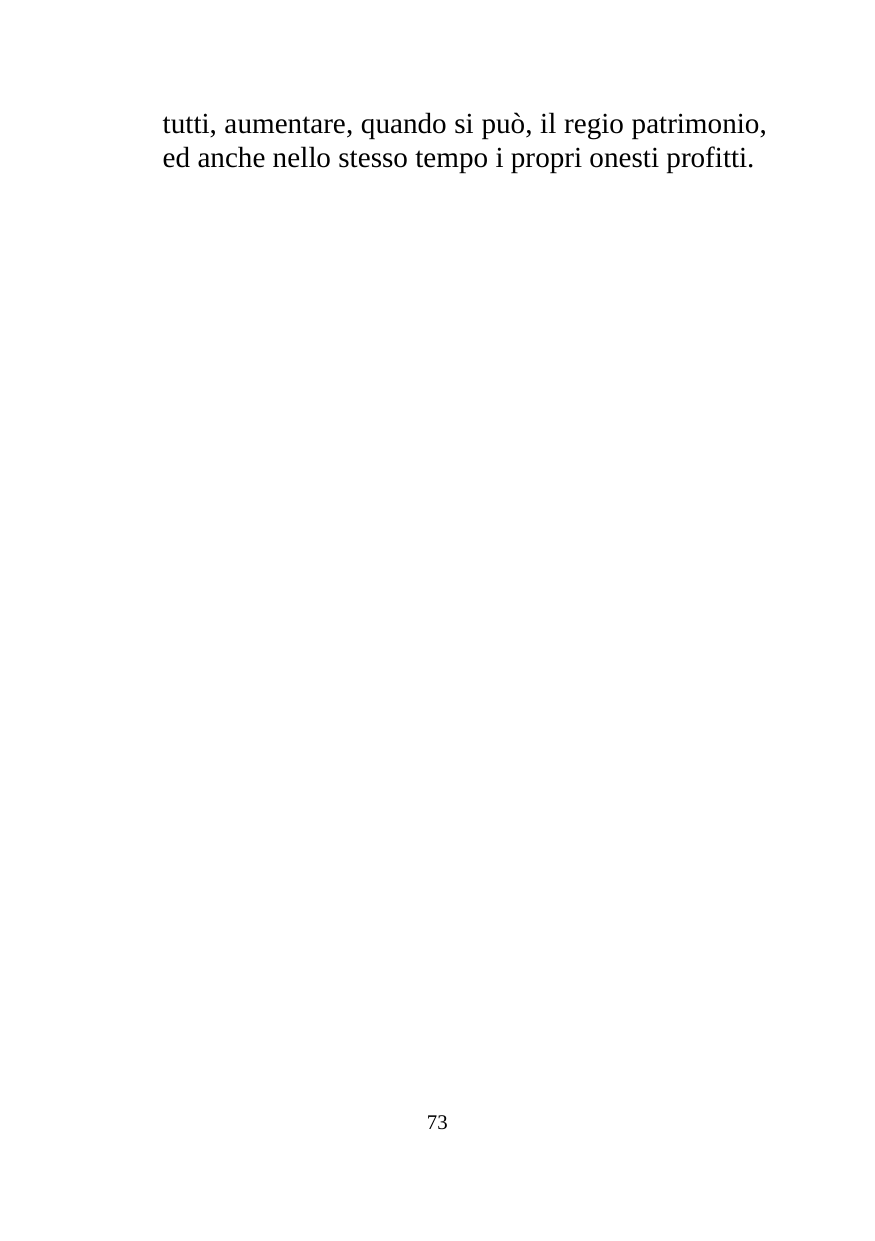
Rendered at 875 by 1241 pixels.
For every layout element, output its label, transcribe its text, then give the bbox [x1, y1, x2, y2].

text tutti, aumentare, quando si può, il regio patrimonio, ed anche nello stesso tempo i propri onesti profitti. [106, 106, 768, 173]
